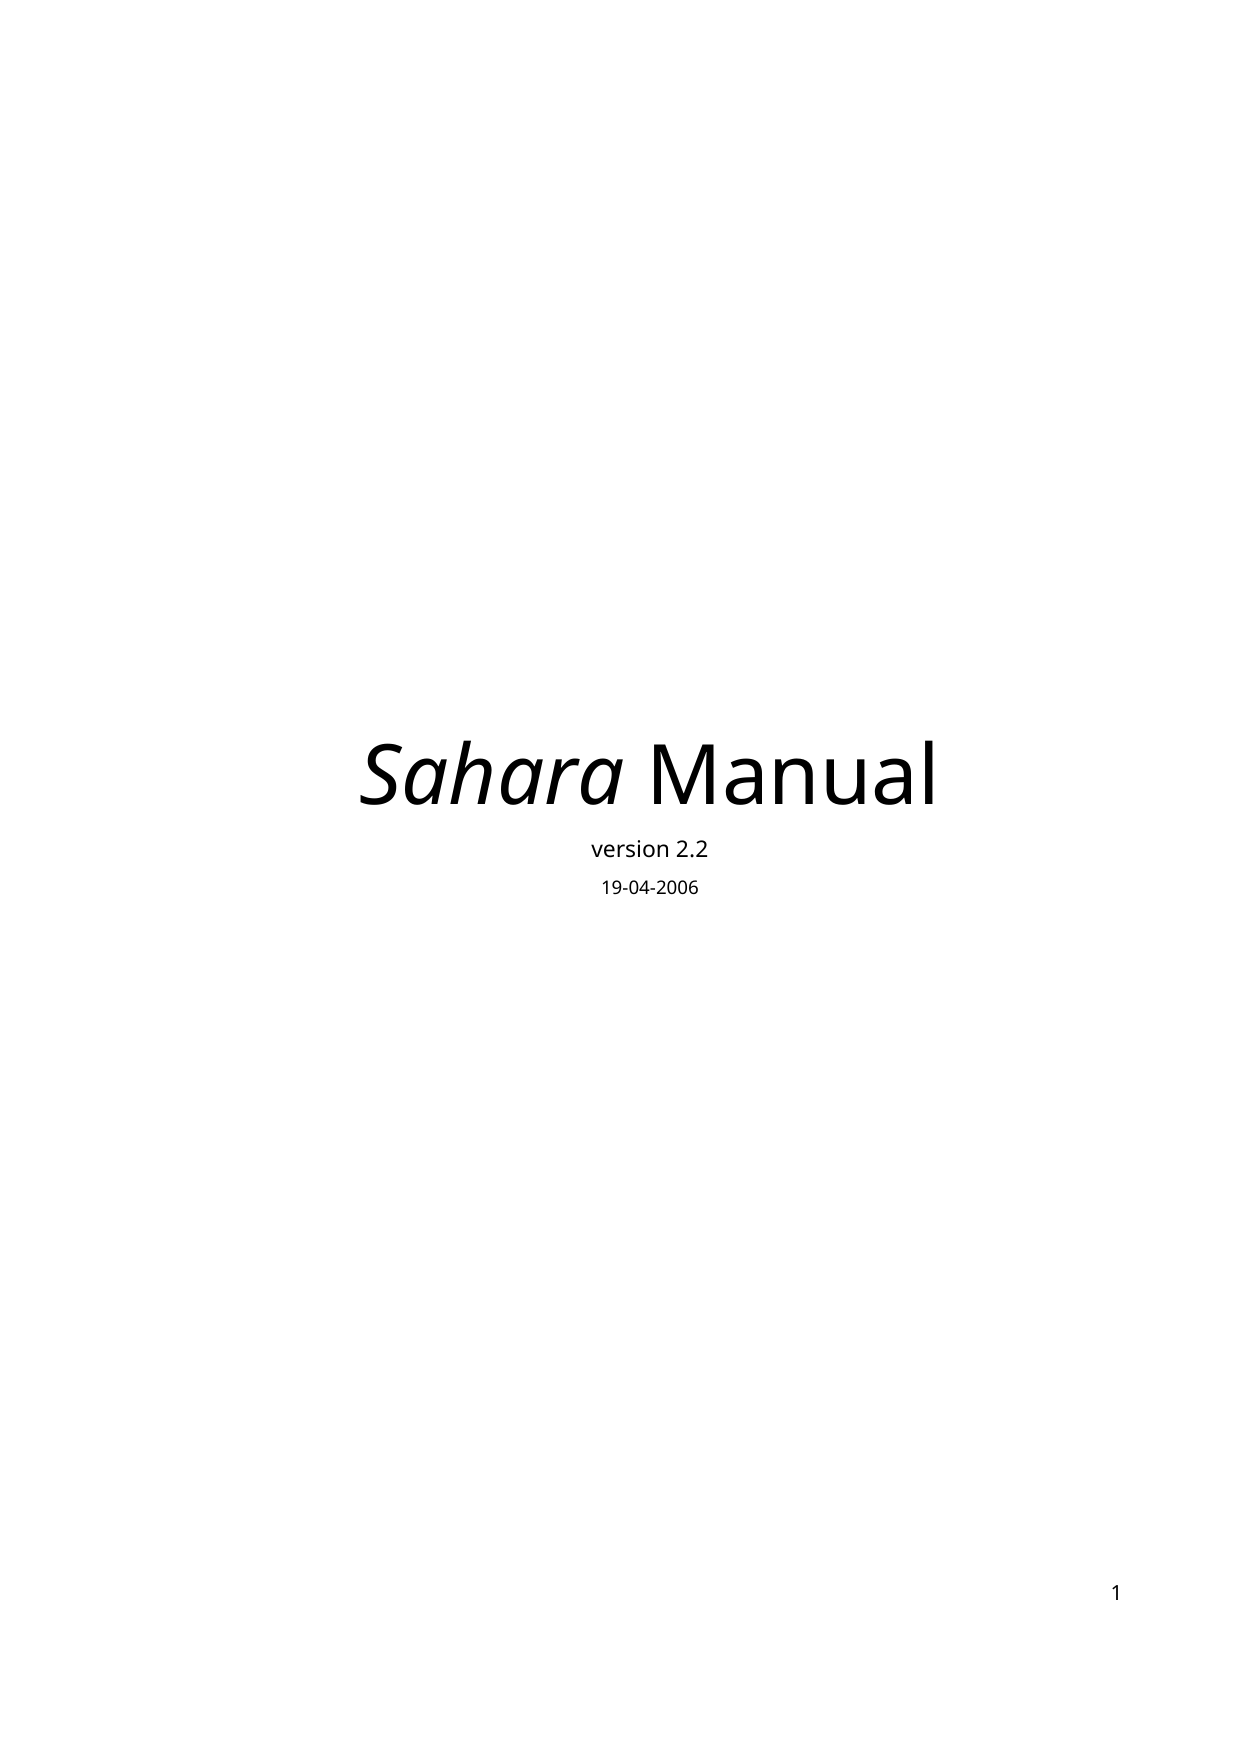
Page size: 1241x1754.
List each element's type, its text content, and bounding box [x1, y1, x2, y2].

text 19-04-2006 [177, 864, 1122, 900]
text version 2.2 [177, 829, 1122, 864]
text Sahara Manual [177, 715, 1122, 829]
